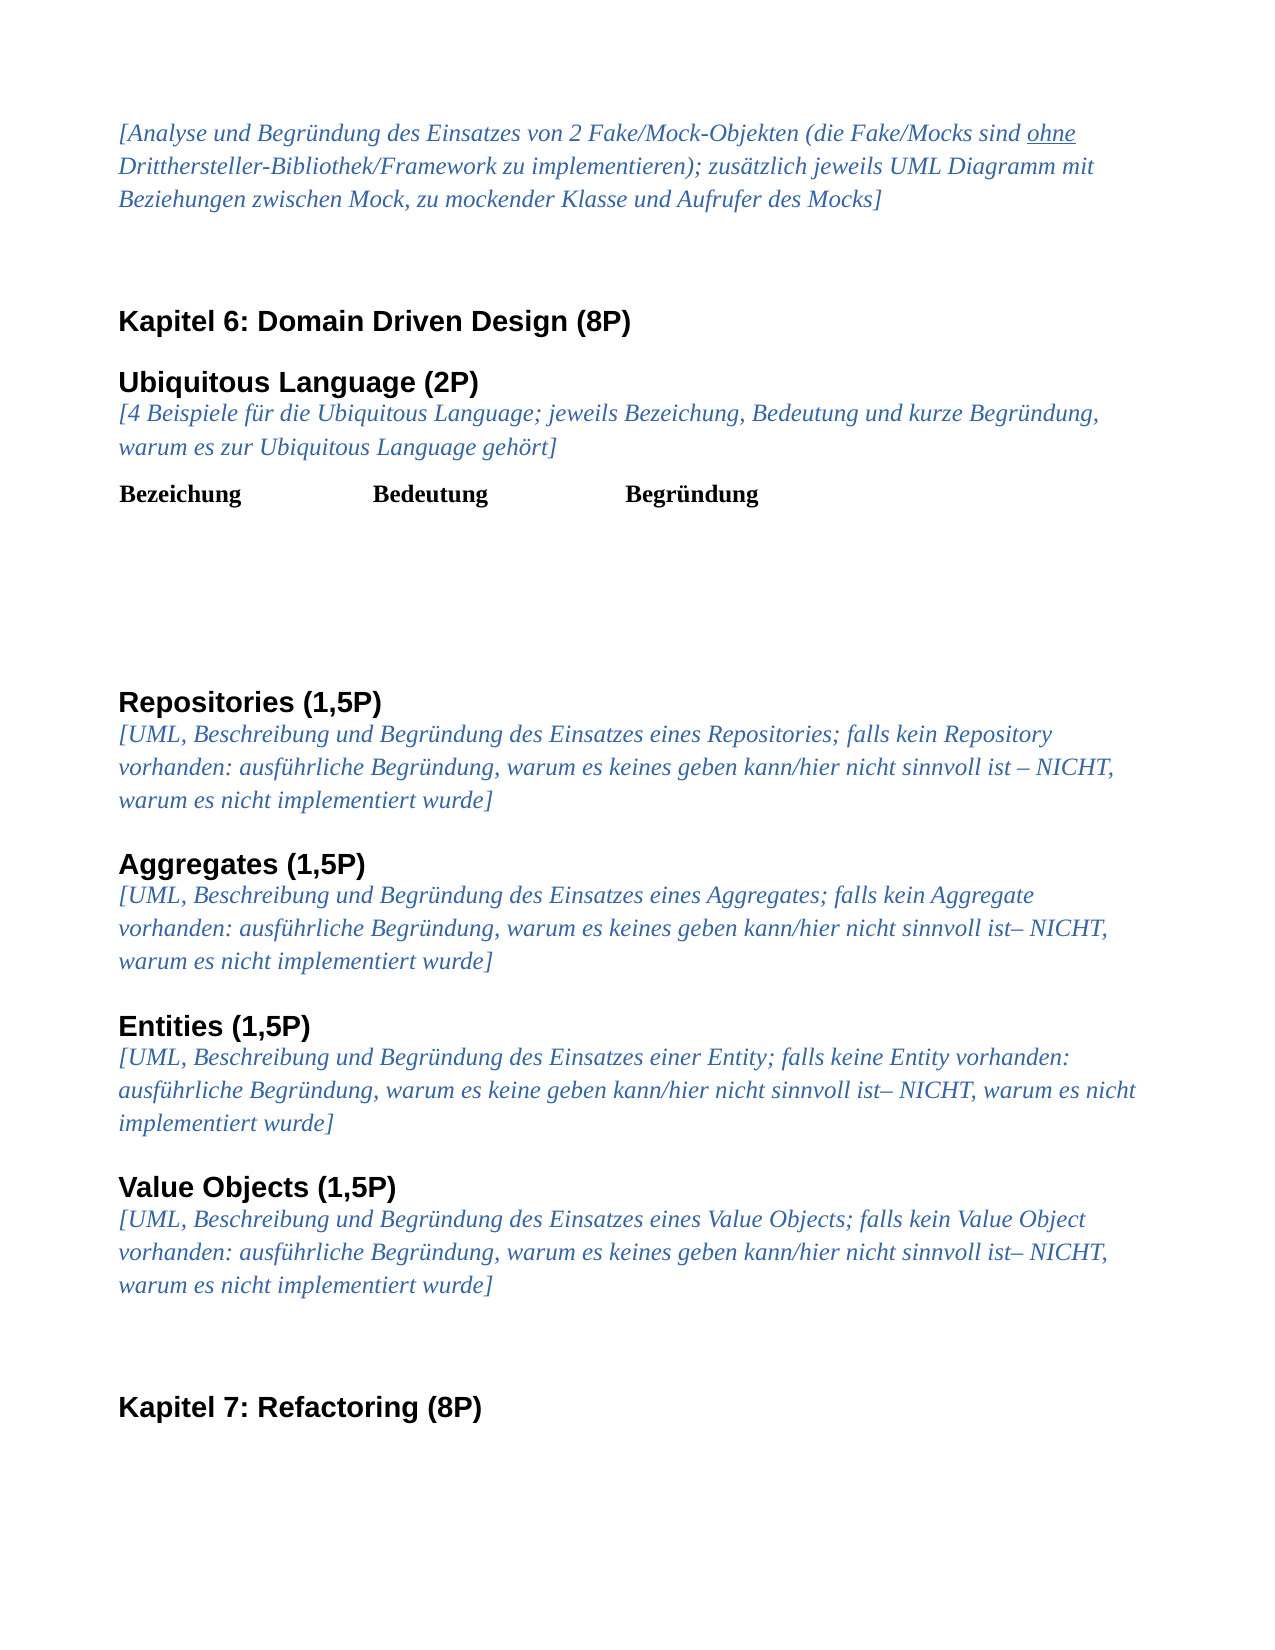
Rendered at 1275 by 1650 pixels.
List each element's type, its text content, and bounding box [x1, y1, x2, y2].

subtitle Entities (1,5P) [118, 1009, 1157, 1042]
text [UML, Beschreibung und Begründung des Einsatzes einer Entity; falls keine Entity vorhanden: ausführliche Begründung, warum es keine geben kann/hier nicht sinnvoll ist– NICHT, warum es nicht implementiert wurde] [118, 1042, 1157, 1137]
table_cell [118, 594, 372, 623]
text [4 Beispiele für die Ubiquitous Language; jeweils Bezeichung, Bedeutung und kurze Begründung, warum es zur Ubiquitous Language gehört] [118, 398, 1157, 460]
table_header Bedeutung [372, 479, 624, 508]
table_header Begründung [624, 479, 1157, 508]
subtitle Value Objects (1,5P) [118, 1170, 1157, 1204]
table_cell [118, 537, 372, 565]
text [UML, Beschreibung und Begründung des Einsatzes eines Repositories; falls kein Repository vorhanden: ausführliche Begründung, warum es keines geben kann/hier nicht sinnvoll ist – NICHT, warum es nicht implementiert wurde] [118, 719, 1157, 813]
table_cell [624, 537, 1157, 565]
subtitle Aggregates (1,5P) [118, 847, 1157, 880]
subtitle Kapitel 7: Refactoring (8P) [118, 1390, 1157, 1424]
table_cell [118, 565, 372, 594]
table_cell [118, 508, 372, 537]
table_cell [372, 508, 624, 537]
text [UML, Beschreibung und Begründung des Einsatzes eines Value Objects; falls kein Value Object vorhanden: ausführliche Begründung, warum es keines geben kann/hier nicht sinnvoll ist– NICHT, warum es nicht implementiert wurde] [118, 1204, 1157, 1299]
table_cell [624, 565, 1157, 594]
table_cell [624, 508, 1157, 537]
subtitle Ubiquitous Language (2P) [118, 365, 1157, 398]
text [Analyse und Begründung des Einsatzes von 2 Fake/Mock-Objekten (die Fake/Mocks sind ohne Dritthersteller-Bibliothek/Framework zu implementieren); zusätzlich jeweils UML Diagramm mit Beziehungen zwischen Mock, zu mockender Klasse und Aufrufer des Mocks] [118, 118, 1157, 213]
table_header Bezeichung [118, 479, 372, 508]
table_cell [624, 594, 1157, 623]
text [UML, Beschreibung und Begründung des Einsatzes eines Aggregates; falls kein Aggregate vorhanden: ausführliche Begründung, warum es keines geben kann/hier nicht sinnvoll ist– NICHT, warum es nicht implementiert wurde] [118, 880, 1157, 975]
subtitle Repositories (1,5P) [118, 685, 1157, 719]
subtitle Kapitel 6: Domain Driven Design (8P) [118, 304, 1157, 338]
table_cell [372, 565, 624, 594]
table_cell [372, 537, 624, 565]
table_cell [372, 594, 624, 623]
